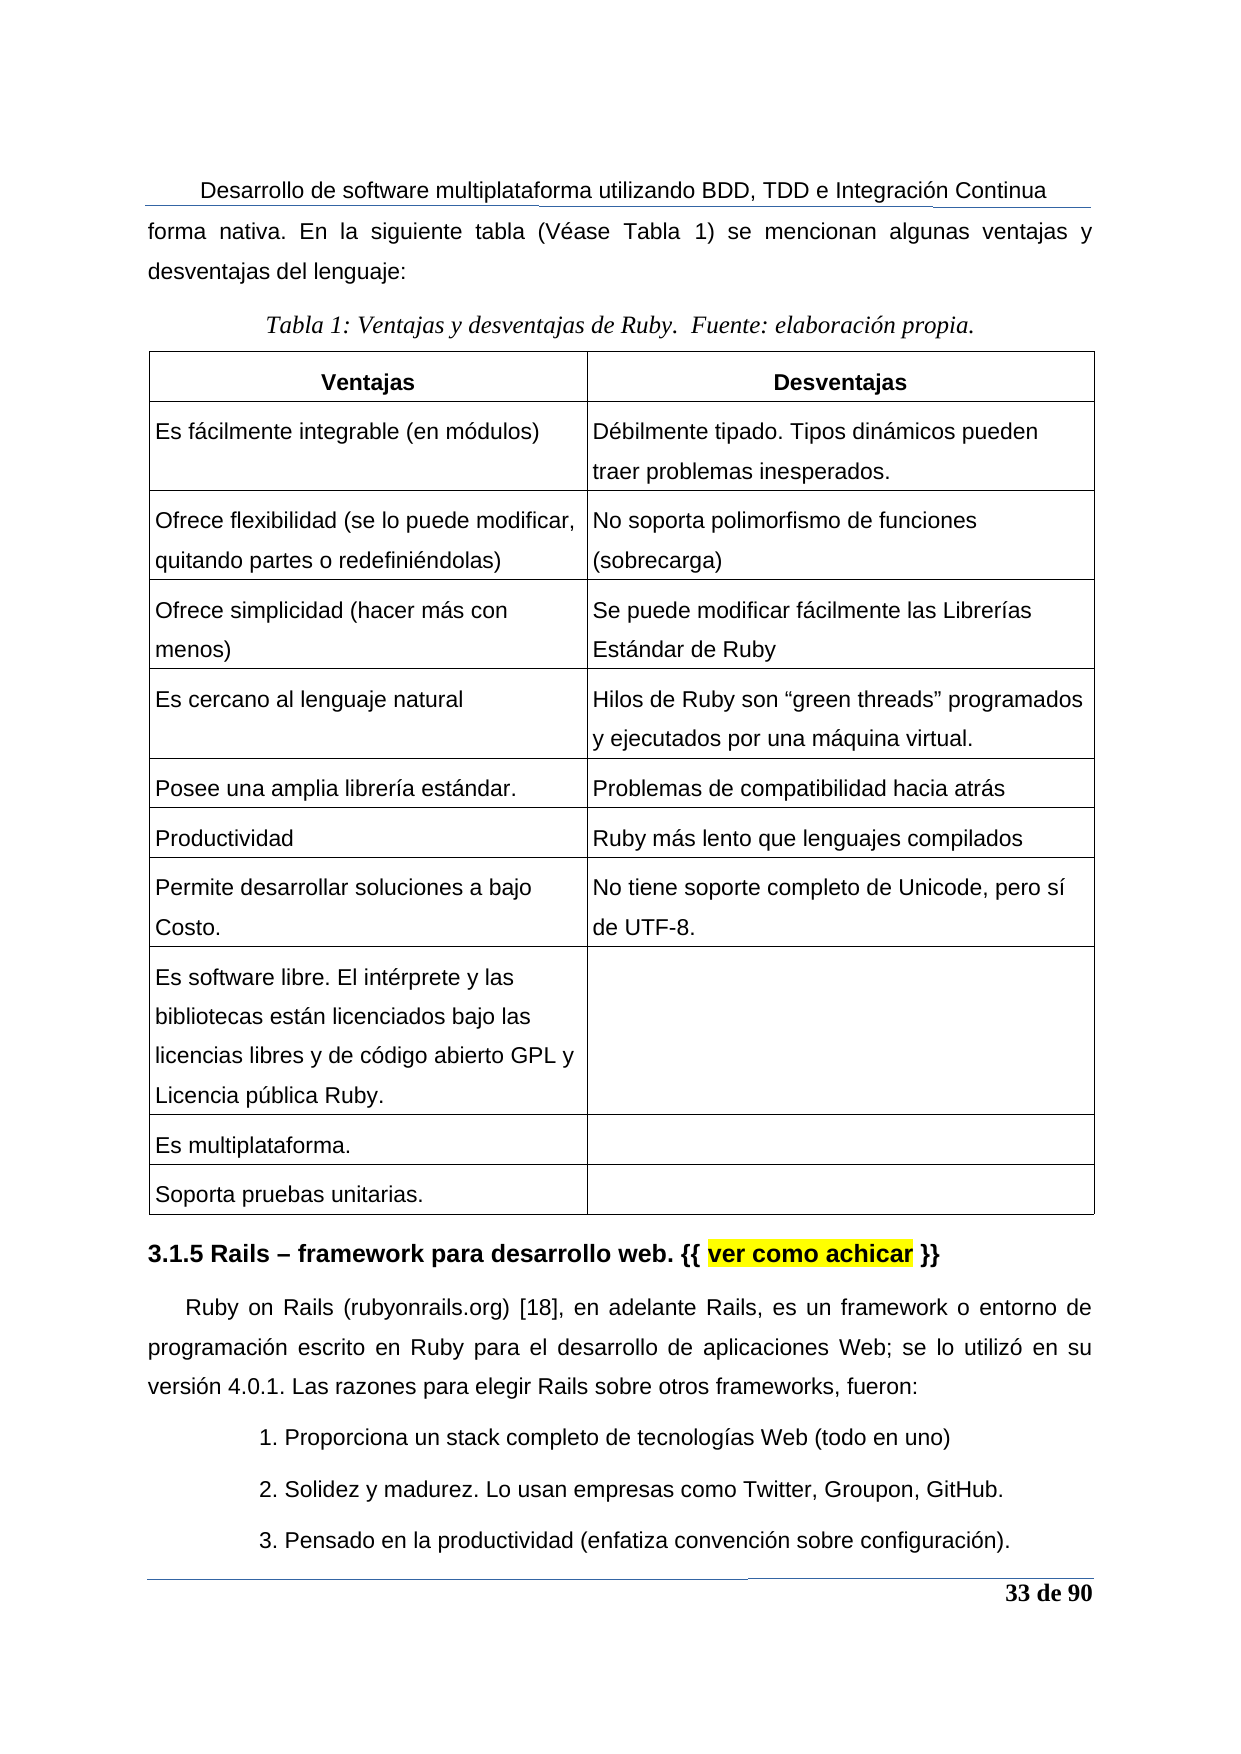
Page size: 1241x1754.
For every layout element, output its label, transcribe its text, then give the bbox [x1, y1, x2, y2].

table_cell Es fácilmente integrable (en módulos) [150, 402, 587, 490]
table_cell Es multiplataforma. [150, 1115, 587, 1164]
table_cell Soporta pruebas unitarias. [150, 1165, 587, 1213]
table_cell [588, 1115, 1094, 1164]
table_cell [588, 947, 1094, 1114]
table_cell No tiene soporte completo de Unicode, pero sí de UTF-8. [588, 858, 1094, 946]
text 1. Proporciona un stack completo de tecnologías Web (todo en uno) [221, 1424, 1093, 1451]
table_header Ventajas [150, 352, 587, 401]
table_cell Permite desarrollar soluciones a bajo Costo. [150, 858, 587, 946]
text 2. Solidez y madurez. Lo usan empresas como Twitter, Groupon, GitHub. [221, 1476, 1093, 1502]
subtitle 3.1.5 Rails – framework para desarrollo web. {{ ver como achicar }} [148, 1238, 1093, 1267]
table_cell Es software libre. El intérprete y las bibliotecas están licenciados bajo las licencias libres y de código abierto GPL y Licencia pública Ruby. [150, 947, 587, 1114]
table_cell Posee una amplia librería estándar. [150, 759, 587, 807]
table_cell No soporta polimorfismo de funciones (sobrecarga) [588, 491, 1094, 579]
table_cell Se puede modificar fácilmente las Librerías Estándar de Ruby [588, 580, 1094, 668]
text Tabla 1: Ventajas y desventajas de Ruby. Fuente: elaboración propia. [148, 310, 1093, 338]
table_header Desventajas [588, 352, 1094, 401]
table_cell Es cercano al lenguaje natural [150, 669, 587, 757]
table_cell Problemas de compatibilidad hacia atrás [588, 759, 1094, 807]
text forma nativa. En la siguiente tabla (Véase Tabla 1) se mencionan algunas ventajas y desventajas del lenguaje: [148, 218, 1093, 284]
table_cell [588, 1165, 1094, 1213]
table_cell Débilmente tipado. Tipos dinámicos pueden traer problemas inesperados. [588, 402, 1094, 490]
table_cell Ofrece simplicidad (hacer más con menos) [150, 580, 587, 668]
text 3. Pensado en la productividad (enfatiza convención sobre configuración). [221, 1527, 1093, 1553]
table_cell Ofrece flexibilidad (se lo puede modificar, quitando partes o redefiniéndolas) [150, 491, 587, 579]
table_cell Ruby más lento que lenguajes compilados [588, 808, 1094, 857]
table_cell Hilos de Ruby son “green threads” programados y ejecutados por una máquina virtual. [588, 669, 1094, 757]
text Ruby on Rails (rubyonrails.org) [18], en adelante Rails, es un framework o entorno de programación escrito en Ruby para el desarrollo de aplicaciones Web; se lo utilizó en su versión 4.0.1. Las razones para elegir Rails sobre otros frameworks, fueron: [148, 1294, 1093, 1399]
table_cell Productividad [150, 808, 587, 857]
